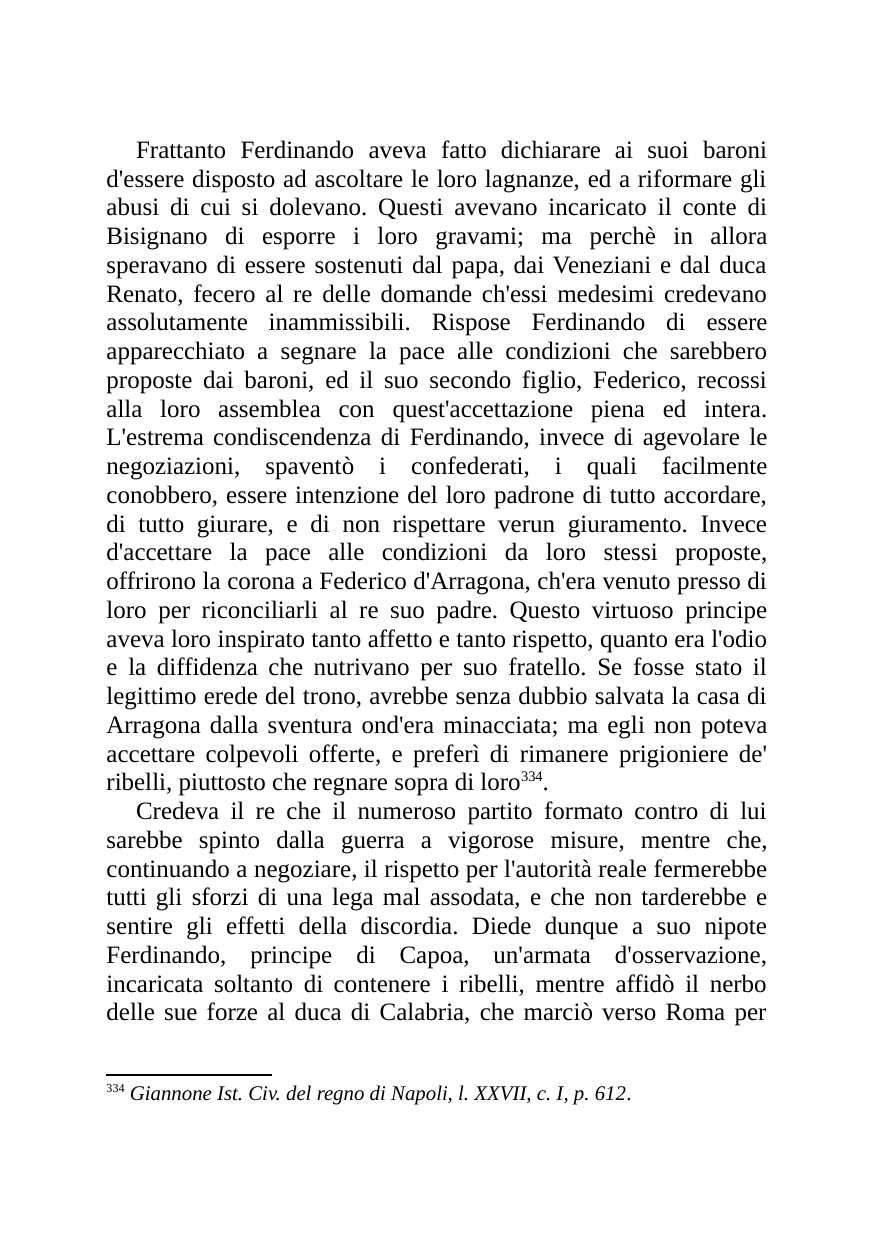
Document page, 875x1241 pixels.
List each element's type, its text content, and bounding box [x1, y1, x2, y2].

text Credeva il re che il numeroso partito formato contro di lui sarebbe spinto dalla guerra a vigorose misure, mentre che, continuando a negoziare, il rispetto per l'autorità reale fermerebbe tutti gli sforzi di una lega mal assodata, e che non tarderebbe e sentire gli effetti della discordia. Diede dunque a suo nipote Ferdinando, principe di Capoa, un'armata d'osservazione, incaricata soltanto di contenere i ribelli, mentre affidò il nerbo delle sue forze al duca di Calabria, che marciò verso Roma per [106, 796, 768, 1026]
text Giannone Ist. Civ. del regno di Napoli, l. XXVII, c. I, p. 612. [106, 1081, 768, 1105]
text Frattanto Ferdinando aveva fatto dichiarare ai suoi baroni d'essere disposto ad ascoltare le loro lagnanze, ed a riformare gli abusi di cui si dolevano. Questi avevano incaricato il conte di Bisignano di esporre i loro gravami; ma perchè in allora speravano di essere sostenuti dal papa, dai Veneziani e dal duca Renato, fecero al re delle domande ch'essi medesimi credevano assolutamente inammissibili. Rispose Ferdinando di essere apparecchiato a segnare la pace alle condizioni che sarebbero proposte dai baroni, ed il suo secondo figlio, Federico, recossi alla loro assemblea con quest'accettazione piena ed intera. L'estrema condiscendenza di Ferdinando, invece di agevolare le negoziazioni, spaventò i confederati, i quali facilmente conobbero, essere intenzione del loro padrone di tutto accordare, di tutto giurare, e di non rispettare verun giuramento. Invece d'accettare la pace alle condizioni da loro stessi proposte, offrirono la corona a Federico d'Arragona, ch'era venuto presso di loro per riconciliarli al re suo padre. Questo virtuoso principe aveva loro inspirato tanto affetto e tanto rispetto, quanto era l'odio e la diffidenza che nutrivano per suo fratello. Se fosse stato il legittimo erede del trono, avrebbe senza dubbio salvata la casa di Arragona dalla sventura ond'era minacciata; ma egli non poteva accettare colpevoli offerte, e preferì di rimanere prigioniere de' ribelli, piuttosto che regnare sopra di loro. [106, 135, 768, 796]
